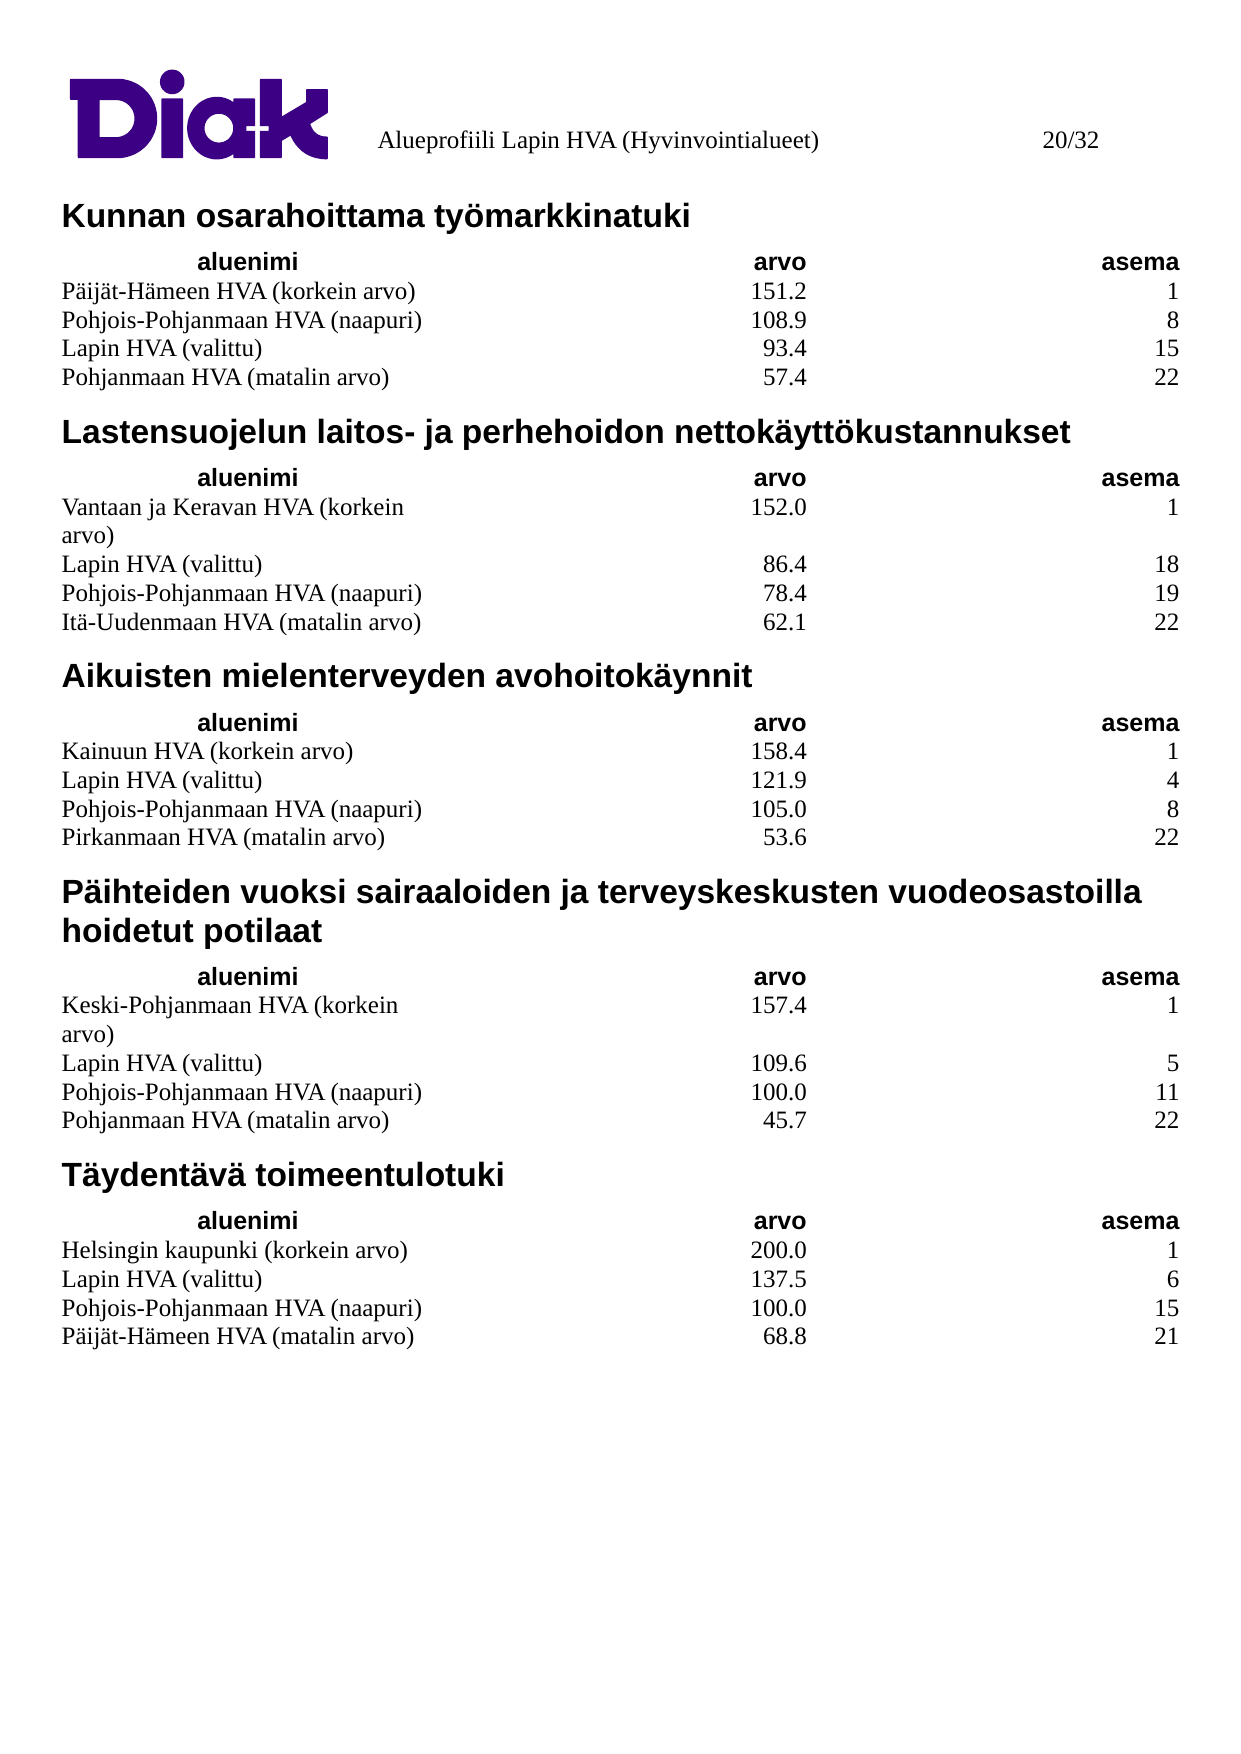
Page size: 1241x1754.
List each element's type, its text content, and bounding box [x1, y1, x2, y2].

table_header arvo [434, 962, 806, 991]
table_cell 121.9 [434, 765, 806, 794]
table_header arvo [434, 247, 806, 276]
table_cell Keski-Pohjanmaan HVA (korkein arvo) [61, 991, 434, 1048]
table_cell 158.4 [434, 736, 806, 765]
table_header asema [806, 463, 1179, 492]
subtitle Kunnan osarahoittama työmarkkinatuki [61, 196, 1179, 235]
table_cell Pohjois-Pohjanmaan HVA (naapuri) [61, 1293, 434, 1321]
table_cell Lapin HVA (valittu) [61, 765, 434, 794]
table_cell 15 [806, 334, 1179, 362]
subtitle Täydentävä toimeentulotuki [61, 1155, 1179, 1194]
table_cell 93.4 [434, 334, 806, 362]
table_cell 22 [806, 823, 1179, 851]
table_cell 1 [806, 276, 1179, 305]
table_cell 1 [806, 991, 1179, 1048]
table_cell 22 [806, 1106, 1179, 1134]
table_cell Lapin HVA (valittu) [61, 549, 434, 578]
table_cell 45.7 [434, 1106, 806, 1134]
table_cell 151.2 [434, 276, 806, 305]
table_cell 86.4 [434, 549, 806, 578]
table_cell 200.0 [434, 1235, 806, 1264]
table_cell 1 [806, 1235, 1179, 1264]
table_cell 78.4 [434, 578, 806, 607]
table_header aluenimi [61, 247, 434, 276]
table_cell Pohjois-Pohjanmaan HVA (naapuri) [61, 1077, 434, 1106]
table_cell 15 [806, 1293, 1179, 1321]
table_cell Pohjois-Pohjanmaan HVA (naapuri) [61, 578, 434, 607]
table_cell 109.6 [434, 1048, 806, 1077]
table_cell 57.4 [434, 362, 806, 391]
table_cell 18 [806, 549, 1179, 578]
table_header asema [806, 962, 1179, 991]
table_cell 8 [806, 794, 1179, 822]
table_cell 22 [806, 607, 1179, 636]
table_cell Päijät-Hämeen HVA (korkein arvo) [61, 276, 434, 305]
table_cell 62.1 [434, 607, 806, 636]
table_cell 68.8 [434, 1321, 806, 1350]
table_cell 21 [806, 1321, 1179, 1350]
table_header aluenimi [61, 962, 434, 991]
table_cell Pohjois-Pohjanmaan HVA (naapuri) [61, 794, 434, 822]
table_cell Pohjanmaan HVA (matalin arvo) [61, 362, 434, 391]
table_cell Päijät-Hämeen HVA (matalin arvo) [61, 1321, 434, 1350]
table_header aluenimi [61, 708, 434, 736]
table_cell 105.0 [434, 794, 806, 822]
table_cell 108.9 [434, 305, 806, 333]
table_cell 5 [806, 1048, 1179, 1077]
subtitle Aikuisten mielenterveyden avohoitokäynnit [61, 656, 1179, 695]
table_header asema [806, 1206, 1179, 1235]
table_cell 19 [806, 578, 1179, 607]
table_cell Vantaan ja Keravan HVA (korkein arvo) [61, 492, 434, 549]
table_cell Kainuun HVA (korkein arvo) [61, 736, 434, 765]
table_cell 22 [806, 362, 1179, 391]
table_header asema [806, 247, 1179, 276]
table_header arvo [434, 463, 806, 492]
table_cell Pohjois-Pohjanmaan HVA (naapuri) [61, 305, 434, 333]
table_cell Lapin HVA (valittu) [61, 334, 434, 362]
table_cell Itä-Uudenmaan HVA (matalin arvo) [61, 607, 434, 636]
table_cell Pirkanmaan HVA (matalin arvo) [61, 823, 434, 851]
subtitle Päihteiden vuoksi sairaaloiden ja terveyskeskusten vuodeosastoilla hoidetut potilaat [61, 872, 1179, 949]
table_cell 11 [806, 1077, 1179, 1106]
table_cell 157.4 [434, 991, 806, 1048]
table_header aluenimi [61, 1206, 434, 1235]
table_cell 53.6 [434, 823, 806, 851]
table_cell 1 [806, 492, 1179, 549]
table_cell 8 [806, 305, 1179, 333]
table_header asema [806, 708, 1179, 736]
table_cell Lapin HVA (valittu) [61, 1264, 434, 1293]
table_cell Pohjanmaan HVA (matalin arvo) [61, 1106, 434, 1134]
table_header arvo [434, 708, 806, 736]
table_cell 137.5 [434, 1264, 806, 1293]
subtitle Lastensuojelun laitos- ja perhehoidon nettokäyttökustannukset [61, 412, 1179, 451]
table_cell 100.0 [434, 1293, 806, 1321]
table_header aluenimi [61, 463, 434, 492]
table_header arvo [434, 1206, 806, 1235]
table_cell 1 [806, 736, 1179, 765]
table_cell 100.0 [434, 1077, 806, 1106]
table_cell 6 [806, 1264, 1179, 1293]
table_cell 152.0 [434, 492, 806, 549]
table_cell 4 [806, 765, 1179, 794]
table_cell Lapin HVA (valittu) [61, 1048, 434, 1077]
table_cell Helsingin kaupunki (korkein arvo) [61, 1235, 434, 1264]
